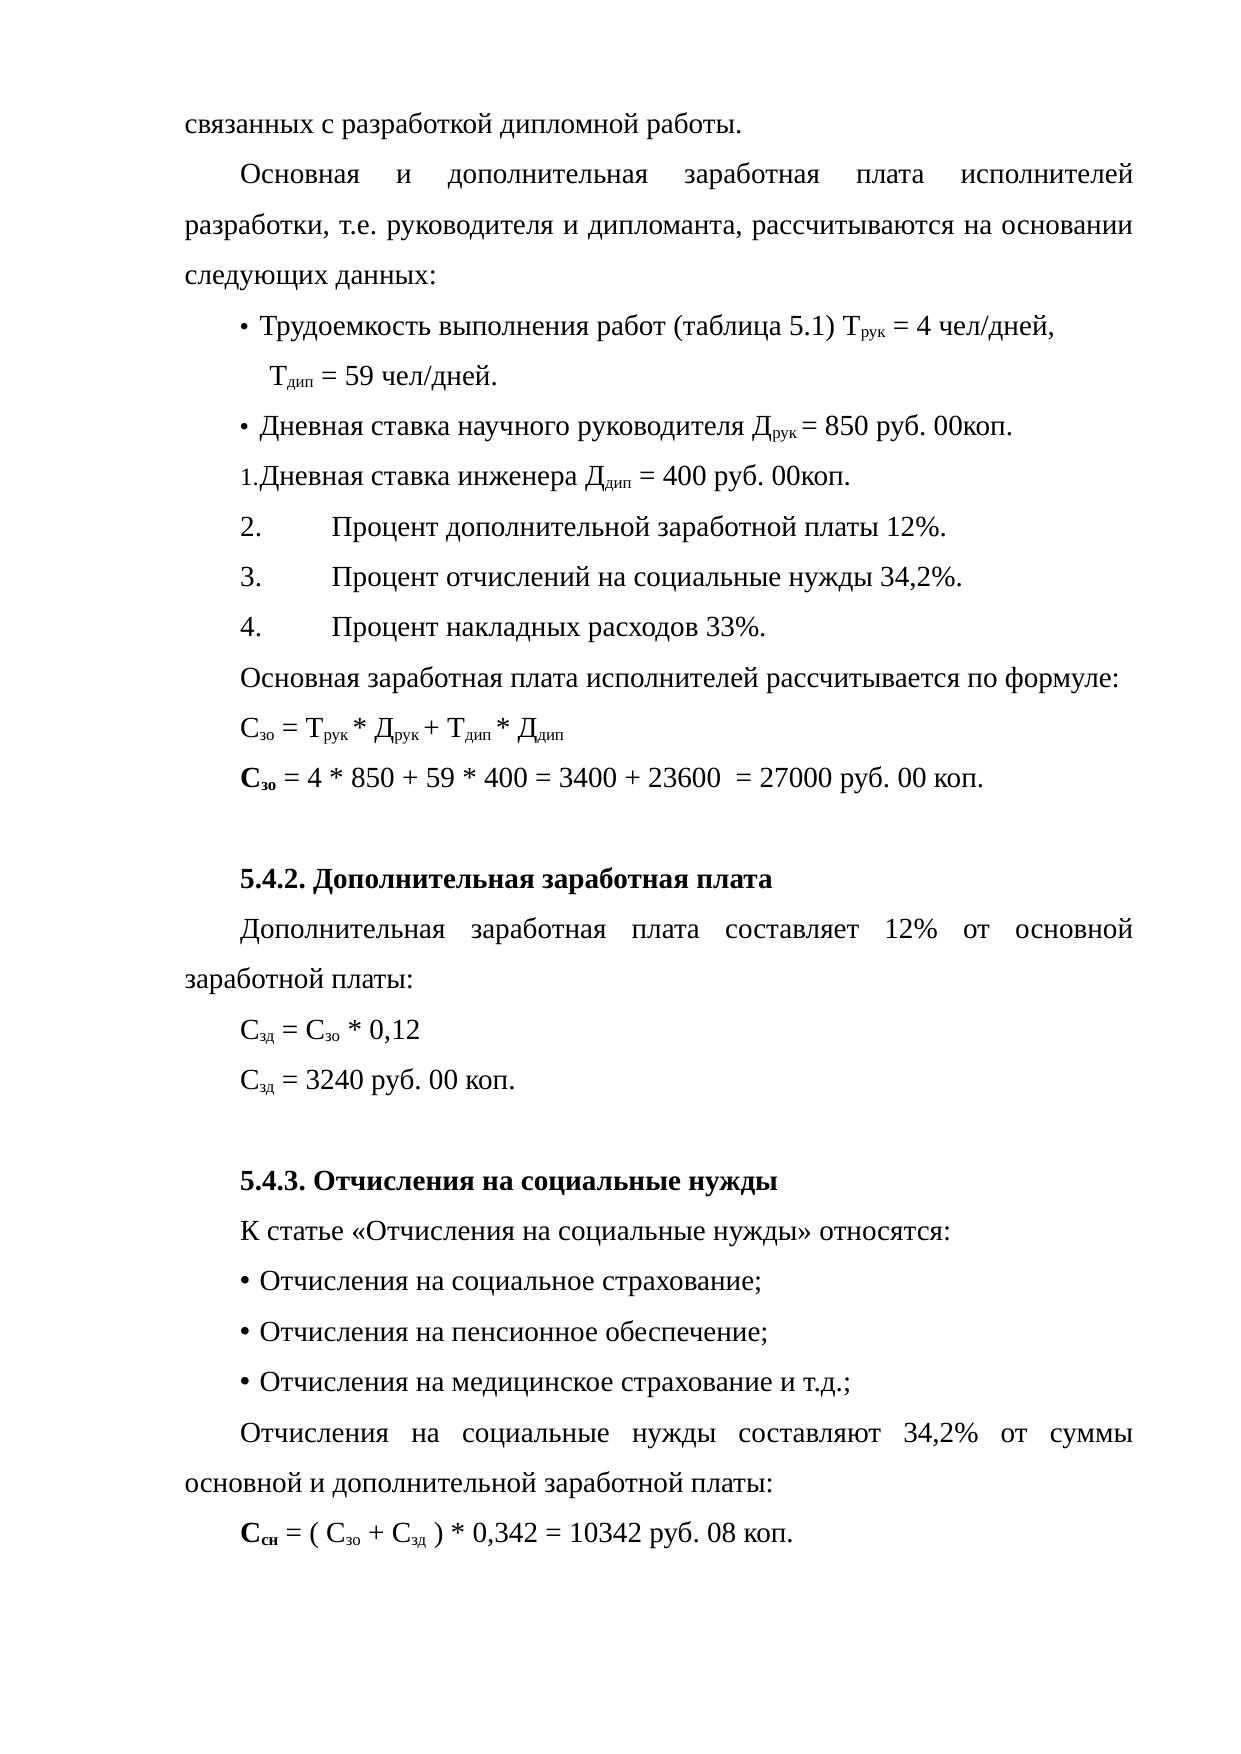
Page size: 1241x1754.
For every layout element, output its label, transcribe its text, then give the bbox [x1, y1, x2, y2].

list Процент накладных расходов 33%. [184, 609, 1134, 643]
list Отчисления на социальное страхование; [184, 1263, 1134, 1297]
text Отчисления на социальные нужды составляют 34,2% от суммы основной и дополнительной заработной платы: [184, 1415, 1134, 1499]
text Тдип = 59 чел/дней. [184, 358, 1134, 391]
list Процент дополнительной заработной платы 12%. [184, 509, 1134, 542]
text связанных с разработкой дипломной работы. [184, 106, 1134, 140]
text 5.4.2. Дополнительная заработная плата [184, 861, 1134, 894]
list Отчисления на медицинское страхование и т.д.; [184, 1364, 1134, 1398]
text Основная заработная плата исполнителей рассчитывается по формуле: [184, 660, 1134, 693]
text Ссн = ( Сзо + Сзд ) * 0,342 = 10342 руб. 08 коп. [184, 1515, 1134, 1549]
list Отчисления на пенсионное обеспечение; [184, 1314, 1134, 1348]
text Сзо = 4 * 850 + 59 * 400 = 3400 + 23600 = 27000 руб. 00 коп. [184, 760, 1134, 794]
text Сзд = Сзо * 0,12 [184, 1012, 1134, 1046]
text Дополнительная заработная плата составляет 12% от основной заработной платы: [184, 911, 1134, 995]
list Дневная ставка научного руководителя Друк = 850 руб. 00коп. [184, 408, 1134, 442]
text Сзд = 3240 руб. 00 коп. [184, 1062, 1134, 1096]
text Основная и дополнительная заработная плата исполнителей разработки, т.е. руководителя и дипломанта, рассчитываются на основании следующих данных: [184, 157, 1134, 291]
text К статье «Отчисления на социальные нужды» относятся: [184, 1213, 1134, 1247]
list Дневная ставка инженера Ддип = 400 руб. 00коп. [184, 458, 1134, 492]
text Сзо = Трук * Друк + Тдип * Ддип [184, 710, 1134, 744]
text 5.4.3. Отчисления на социальные нужды [184, 1163, 1134, 1196]
list Процент отчислений на социальные нужды 34,2%. [184, 559, 1134, 593]
list Трудоемкость выполнения работ (таблица 5.1) Трук = 4 чел/дней, [184, 308, 1134, 341]
